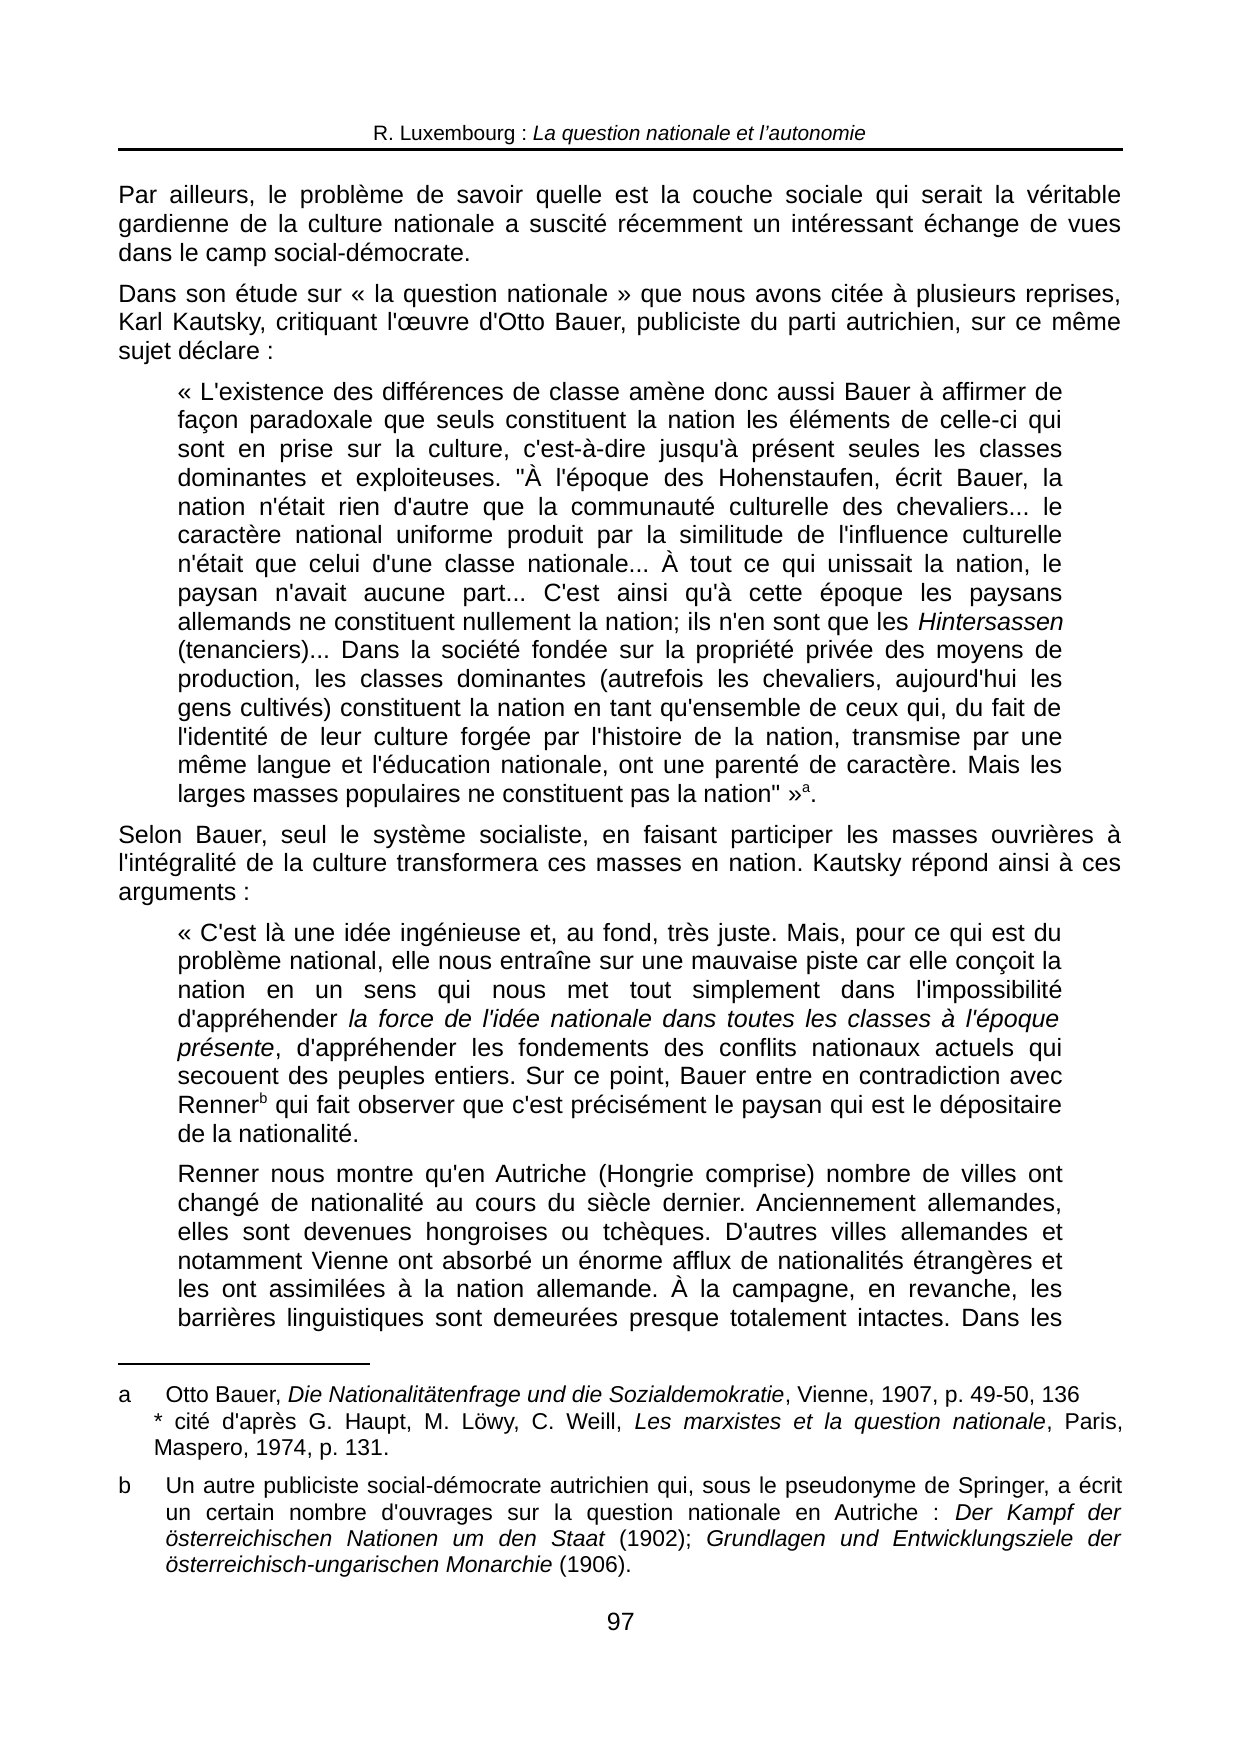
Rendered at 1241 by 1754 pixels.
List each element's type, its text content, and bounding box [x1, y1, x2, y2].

text Dans son étude sur « la question nationale » que nous avons citée à plusieurs reprises, Karl Kautsky, critiquant l'œuvre d'Otto Bauer, publiciste du parti autrichien, sur ce même sujet déclare : [118, 278, 1123, 365]
text Selon Bauer, seul le système socialiste, en faisant participer les masses ouvrières à l'intégralité de la culture transformera ces masses en nation. Kautsky répond ainsi à ces arguments : [118, 819, 1123, 906]
text Un autre publiciste social-démocrate autrichien qui, sous le pseudonyme de Springer, a écrit un certain nombre d'ouvrages sur la question nationale en Autriche : Der Kampf der österreichischen Nationen um den Staat (1902); Grundlagen und Entwicklungsziele der österreichisch-ungarischen Monarchie (1906). [118, 1472, 1123, 1578]
text * cité d'après G. Haupt, M. Löwy, C. Weill, Les marxistes et la question nationale, Paris, Maspero, 1974, p. 131. [153, 1408, 1123, 1460]
text Otto Bauer, Die Nationalitätenfrage und die Sozialdemokratie, Vienne, 1907, p. 49-50, 136 [118, 1381, 1123, 1408]
text « C'est là une idée ingénieuse et, au fond, très juste. Mais, pour ce qui est du problème national, elle nous entraîne sur une mauvaise piste car elle conçoit la nation en un sens qui nous met tout simplement dans l'impossibilité d'appréhender la force de l'idée nationale dans toutes les classes à l'époque présente, d'appréhender les fondements des conflits nationaux actuels qui secouent des peuples entiers. Sur ce point, Bauer entre en contradiction avec Renner qui fait observer que c'est précisément le paysan qui est le dépositaire de la nationalité. [177, 918, 1064, 1148]
text Renner nous montre qu'en Autriche (Hongrie comprise) nombre de villes ont changé de nationalité au cours du siècle dernier. Anciennement allemandes, elles sont devenues hongroises ou tchèques. D'autres villes allemandes et notamment Vienne ont absorbé un énorme afflux de nationalités étrangères et les ont assimilées à la nation allemande. À la campagne, en revanche, les barrières linguistiques sont demeurées presque totalement intactes. Dans les [177, 1159, 1064, 1332]
text Par ailleurs, le problème de savoir quelle est la couche sociale qui serait la véritable gardienne de la culture nationale a suscité récemment un intéressant échange de vues dans le camp social-démocrate. [118, 181, 1123, 267]
text « L'existence des différences de classe amène donc aussi Bauer à affirmer de façon paradoxale que seuls constituent la nation les éléments de celle-ci qui sont en prise sur la culture, c'est-à-dire jusqu'à présent seules les classes dominantes et exploiteuses. "À l'époque des Hohenstaufen, écrit Bauer, la nation n'était rien d'autre que la communauté culturelle des chevaliers... le caractère national uniforme produit par la similitude de l'influence culturelle n'était que celui d'une classe nationale... À tout ce qui unissait la nation, le paysan n'avait aucune part... C'est ainsi qu'à cette époque les paysans allemands ne constituent nullement la nation; ils n'en sont que les Hintersassen (tenanciers)... Dans la société fondée sur la propriété privée des moyens de production, les classes dominantes (autrefois les chevaliers, aujourd'hui les gens cultivés) constituent la nation en tant qu'ensemble de ceux qui, du fait de l'identité de leur culture forgée par l'histoire de la nation, transmise par une même langue et l'éducation nationale, ont une parenté de caractère. Mais les larges masses populaires ne constituent pas la nation" ». [177, 377, 1064, 808]
